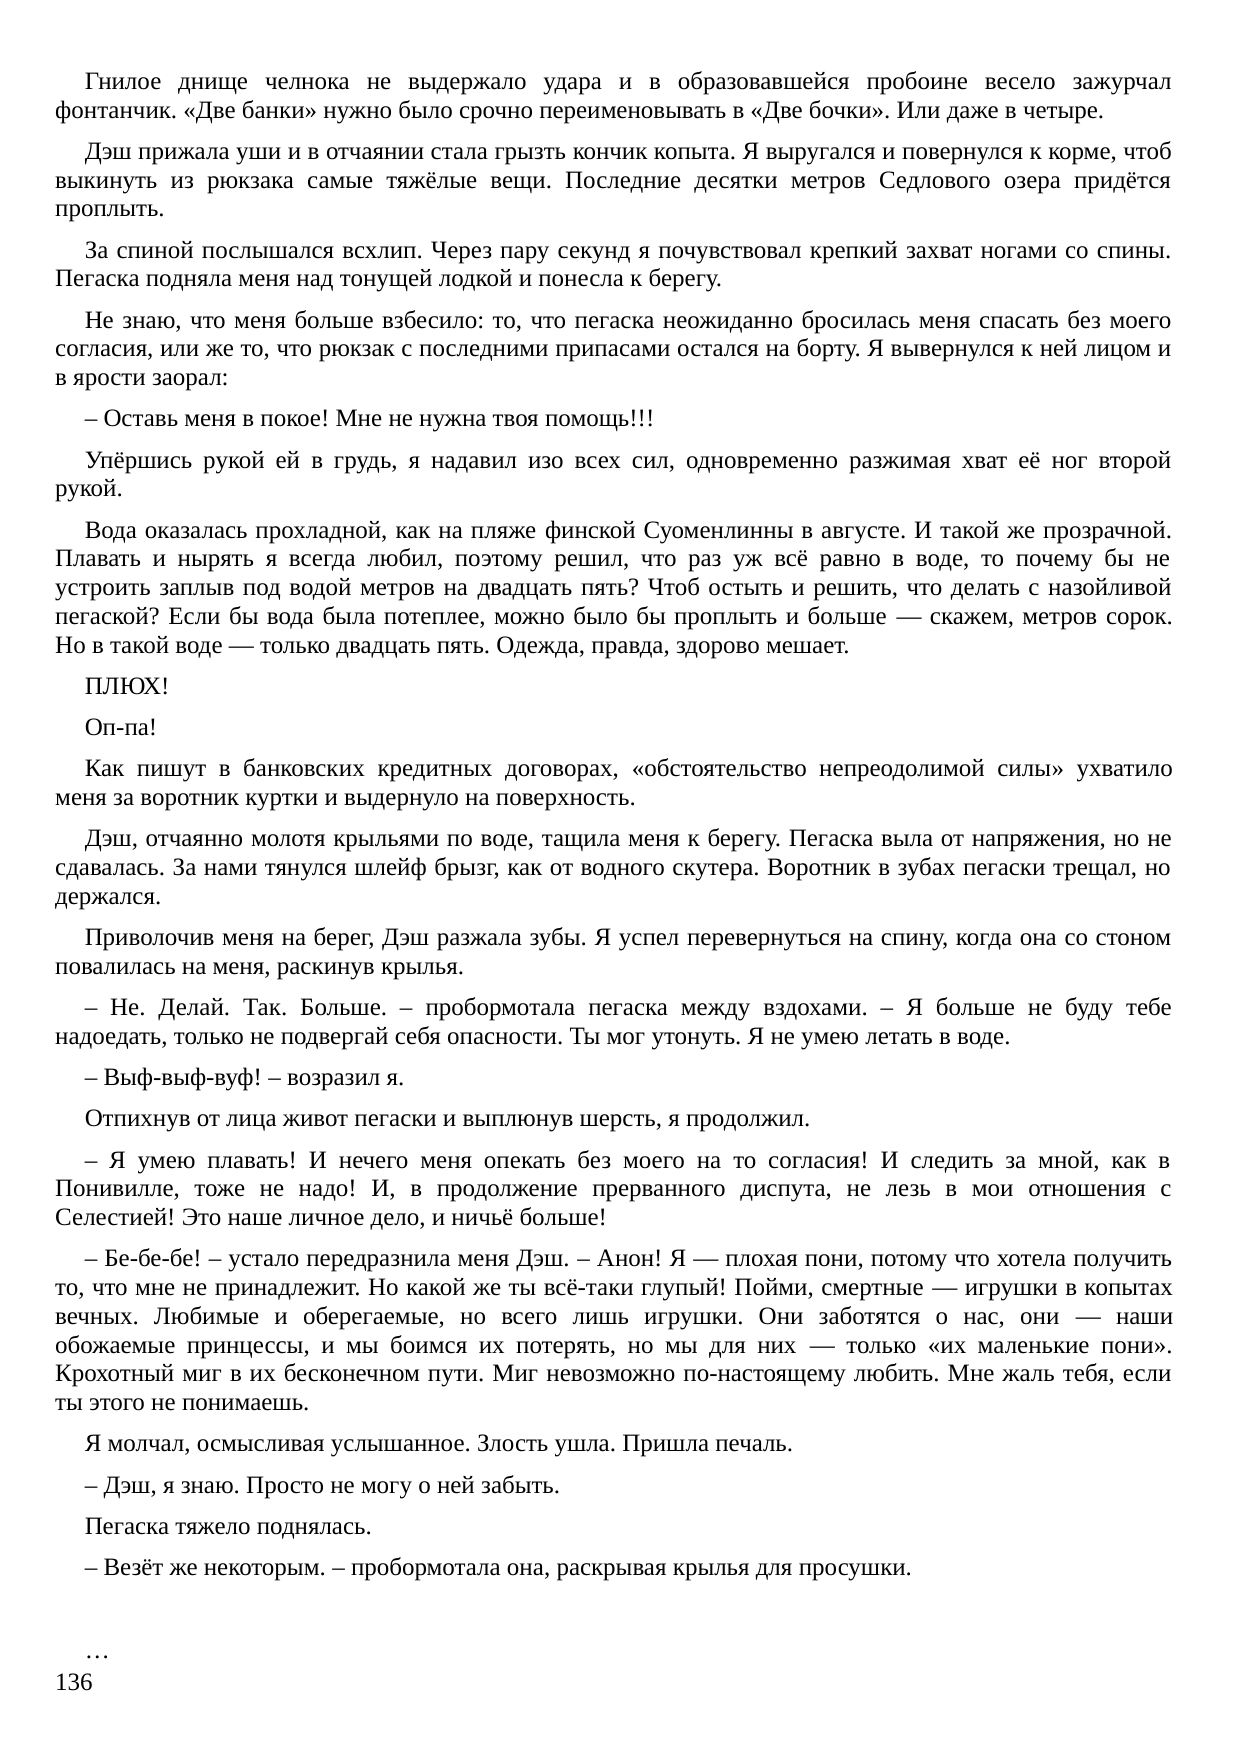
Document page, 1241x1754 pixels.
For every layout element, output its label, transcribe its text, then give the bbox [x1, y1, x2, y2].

text – Дэш, я знаю. Просто не могу о ней забыть. [55, 1470, 1173, 1498]
text – Выф-выф-вуф! – возразил я. [55, 1062, 1173, 1091]
text Вода оказалась прохладной, как на пляже финской Суоменлинны в августе. И такой же прозрачной. Плавать и нырять я всегда любил, поэтому решил, что раз уж всё равно в воде, то почему бы не устроить заплыв под водой метров на двадцать пять? Чтоб остыть и решить, что делать с назойливой пегаской? Если бы вода была потеплее, можно было бы проплыть и больше — скажем, метров сорок. Но в такой воде — только двадцать пять. Одежда, правда, здорово мешает. [55, 515, 1173, 658]
text Приволочив меня на берег, Дэш разжала зубы. Я успел перевернуться на спину, когда она со стоном повалилась на меня, раскинув крылья. [55, 922, 1173, 980]
text Пегаска тяжело поднялась. [55, 1511, 1173, 1540]
text Я молчал, осмысливая услышанное. Злость ушла. Пришла печаль. [55, 1428, 1173, 1457]
text Не знаю, что меня больше взбесило: то, что пегаска неожиданно бросилась меня спасать без моего согласия, или же то, что рюкзак с последними припасами остался на борту. Я вывернулся к ней лицом и в ярости заорал: [55, 305, 1173, 391]
text – Везёт же некоторым. – пробормотала она, раскрывая крылья для просушки. [55, 1552, 1173, 1581]
text Гнилое днище челнока не выдержало удара и в образовавшейся пробоине весело зажурчал фонтанчик. «Две банки» нужно было срочно переименовывать в «Две бочки». Или даже в четыре. [55, 66, 1173, 123]
text Дэш, отчаянно молотя крыльями по воде, тащила меня к берегу. Пегаска выла от напряжения, но не сдавалась. За нами тянулся шлейф брызг, как от водного скутера. Воротник в зубах пегаски трещал, но держался. [55, 823, 1173, 910]
text Отпихнув от лица живот пегаски и выплюнув шерсть, я продолжил. [55, 1103, 1173, 1132]
text Упёршись рукой ей в грудь, я надавил изо всех сил, одновременно разжимая хват её ног второй рукой. [55, 445, 1173, 502]
text Дэш прижала уши и в отчаянии стала грызть кончик копыта. Я выругался и повернулся к корме, чтоб выкинуть из рюкзака самые тяжёлые вещи. Последние десятки метров Седлового озера придётся проплыть. [55, 136, 1173, 222]
text – Я умею плавать! И нечего меня опекать без моего на то согласия! И следить за мной, как в Понивилле, тоже не надо! И, в продолжение прерванного диспута, не лезь в мои отношения с Селестией! Это наше личное дело, и ничьё больше! [55, 1145, 1173, 1231]
text ПЛЮХ! [55, 671, 1173, 700]
text – Бе-бе-бе! – устало передразнила меня Дэш. – Анон! Я — плохая пони, потому что хотела получить то, что мне не принадлежит. Но какой же ты всё-таки глупый! Пойми, смертные — игрушки в копытах вечных. Любимые и оберегаемые, но всего лишь игрушки. Они заботятся о нас, они — наши обожаемые принцессы, и мы боимся их потерять, но мы для них — только «их маленькие пони». Крохотный миг в их бесконечном пути. Миг невозможно по-настоящему любить. Мне жаль тебя, если ты этого не понимаешь. [55, 1243, 1173, 1416]
text Оп-па! [55, 712, 1173, 741]
text За спиной послышался всхлип. Через пару секунд я почувствовал крепкий захват ногами со спины. Пегаска подняла меня над тонущей лодкой и понесла к берегу. [55, 235, 1173, 292]
text – Не. Делай. Так. Больше. – пробормотала пегаска между вздохами. – Я больше не буду тебе надоедать, только не подвергай себя опасности. Ты мог утонуть. Я не умею летать в воде. [55, 992, 1173, 1050]
text … [55, 1635, 1173, 1663]
text Как пишут в банковских кредитных договорах, «обстоятельство непреодолимой силы» ухватило меня за воротник куртки и выдернуло на поверхность. [55, 753, 1173, 811]
text – Оставь меня в покое! Мне не нужна твоя помощь!!! [55, 403, 1173, 432]
